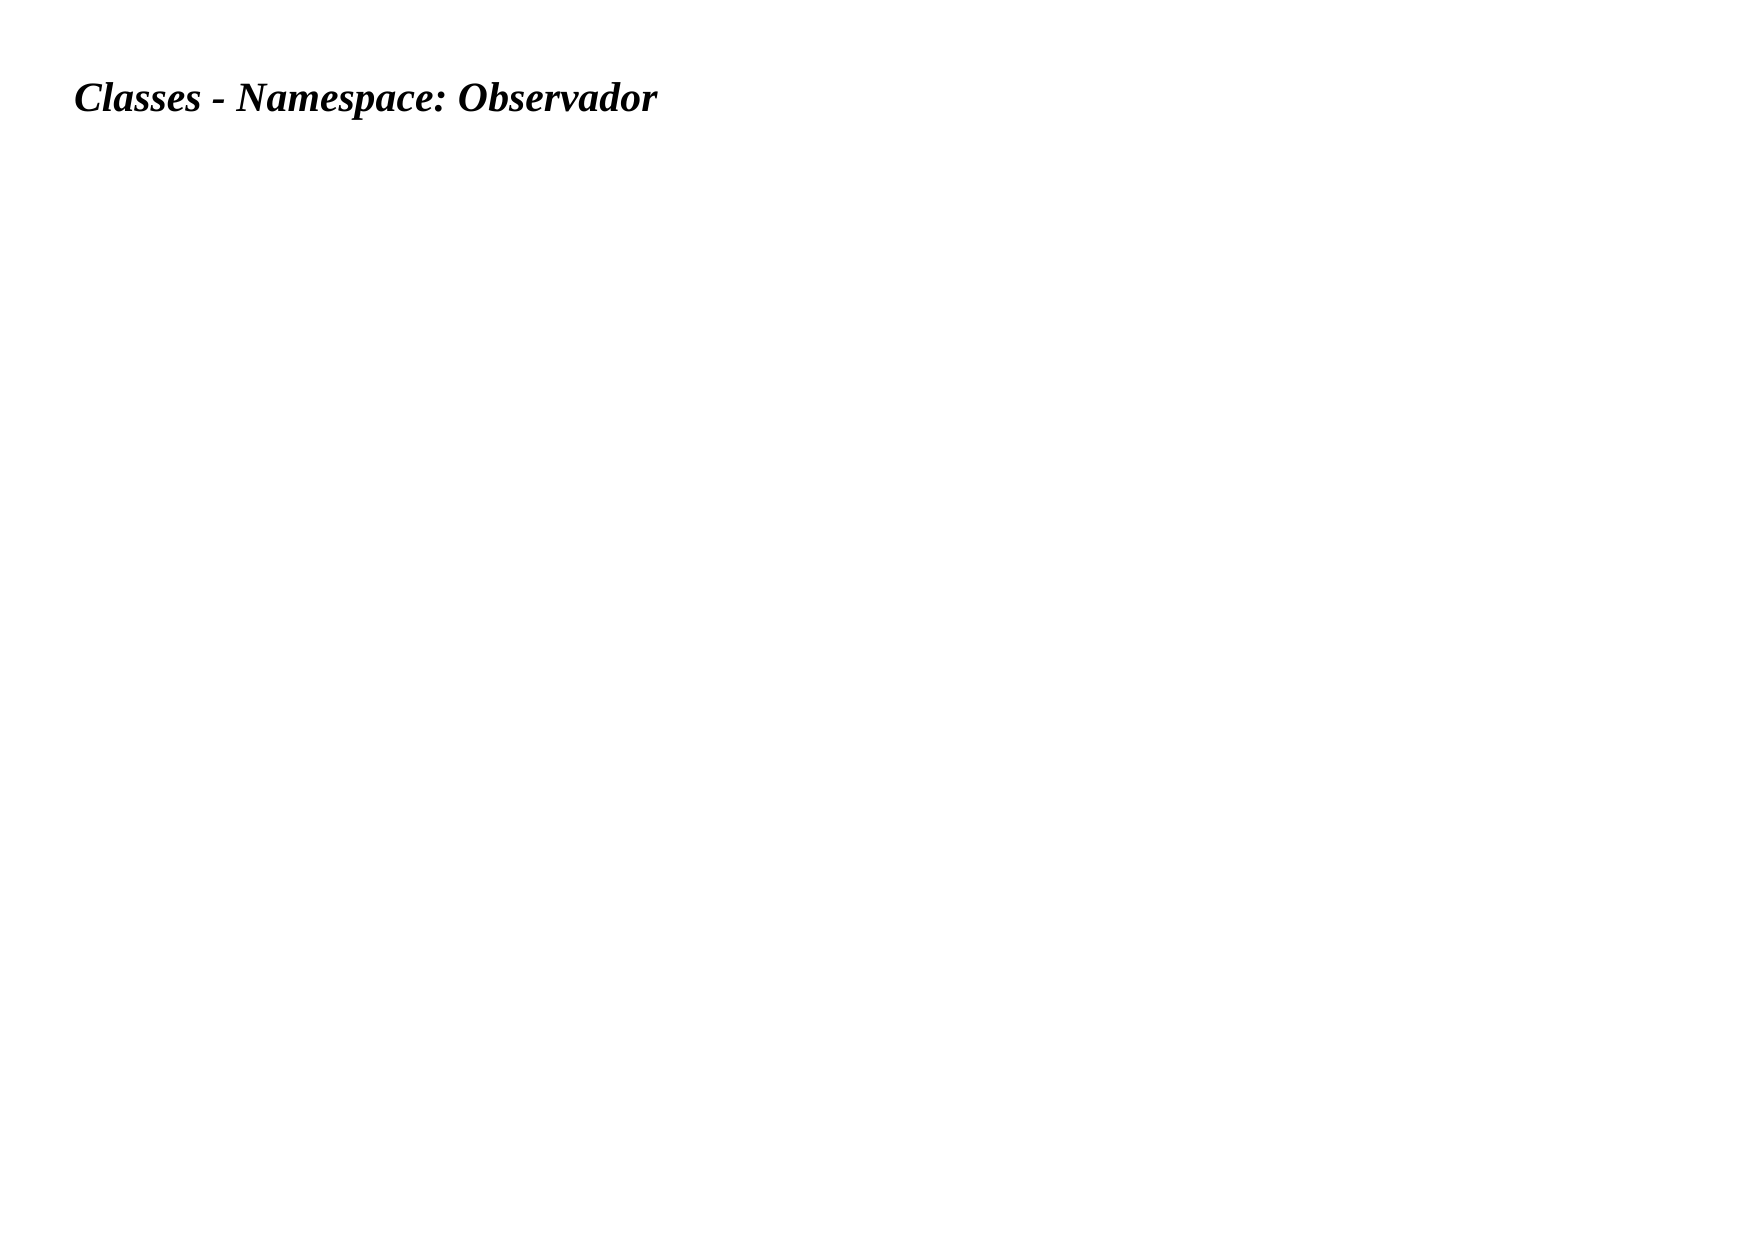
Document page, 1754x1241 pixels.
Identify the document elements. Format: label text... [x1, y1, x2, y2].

text Classes - namespace: Observador [74, 74, 1680, 120]
